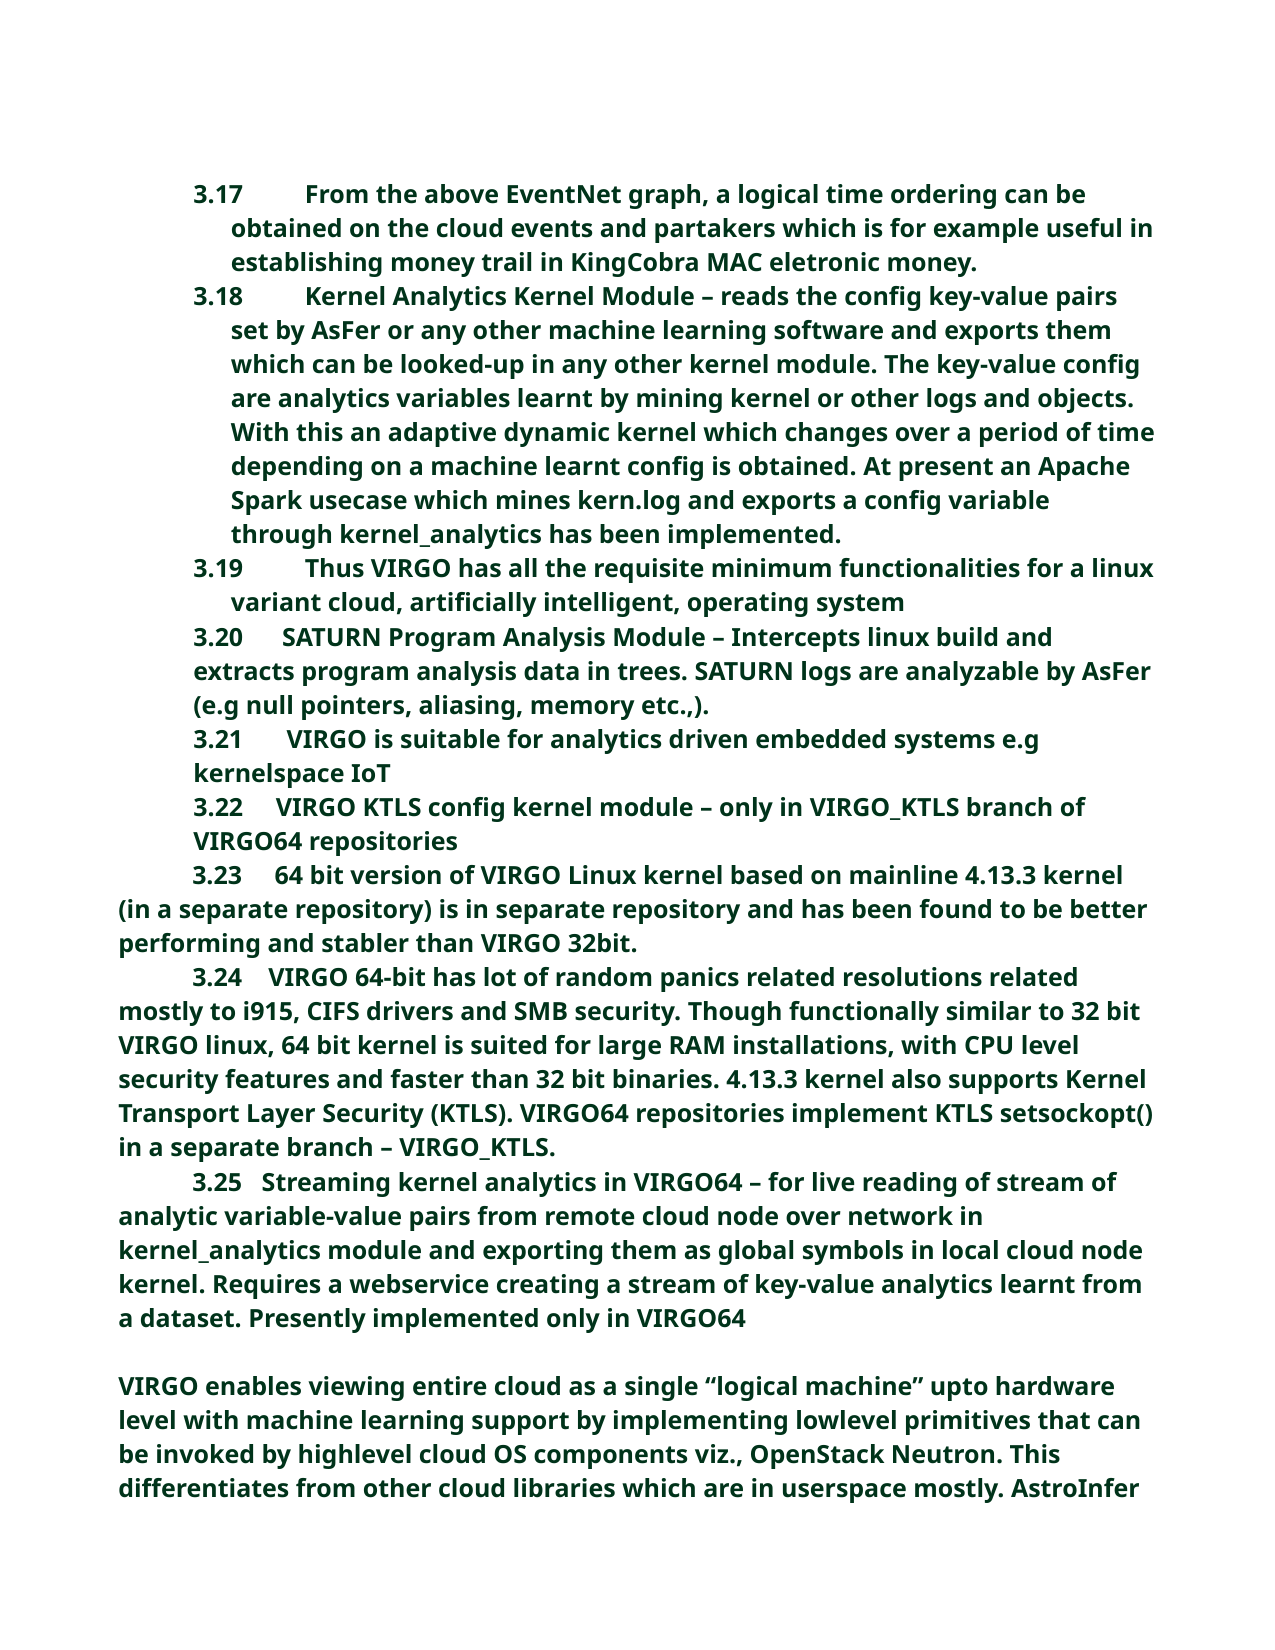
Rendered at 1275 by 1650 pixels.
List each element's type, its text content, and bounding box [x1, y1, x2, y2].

text VIRGO enables viewing entire cloud as a single “logical machine” upto hardware level with machine learning support by implementing lowlevel primitives that can be invoked by highlevel cloud OS components viz., OpenStack Neutron. This differentiates from other cloud libraries which are in userspace mostly. AstroInfer [118, 1368, 1157, 1505]
text 3.25 Streaming kernel analytics in VIRGO64 – for live reading of stream of analytic variable-value pairs from remote cloud node over network in kernel_analytics module and exporting them as global symbols in local cloud node kernel. Requires a webservice creating a stream of key-value analytics learnt from a dataset. Presently implemented only in VIRGO64 [118, 1164, 1157, 1334]
list From the above EventNet graph, a logical time ordering can be obtained on the cloud events and partakers which is for example useful in establishing money trail in KingCobra MAC eletronic money. [193, 176, 1157, 278]
list Thus VIRGO has all the requisite minimum functionalities for a linux variant cloud, artificially intelligent, operating system [193, 551, 1157, 619]
text 3.23 64 bit version of VIRGO Linux kernel based on mainline 4.13.3 kernel (in a separate repository) is in separate repository and has been found to be better performing and stabler than VIRGO 32bit. [118, 858, 1157, 960]
list 3.22 VIRGO KTLS config kernel module – only in VIRGO_KTLS branch of VIRGO64 repositories [156, 789, 1157, 858]
text 3.24 VIRGO 64-bit has lot of random panics related resolutions related mostly to i915, CIFS drivers and SMB security. Though functionally similar to 32 bit VIRGO linux, 64 bit kernel is suited for large RAM installations, with CPU level security features and faster than 32 bit binaries. 4.13.3 kernel also supports Kernel Transport Layer Security (KTLS). VIRGO64 repositories implement KTLS setsockopt() in a separate branch – VIRGO_KTLS. [118, 960, 1157, 1164]
list 3.20 SATURN Program Analysis Module – Intercepts linux build and extracts program analysis data in trees. SATURN logs are analyzable by AsFer (e.g null pointers, aliasing, memory etc.,). [156, 619, 1157, 721]
list Kernel Analytics Kernel Module – reads the config key-value pairs set by AsFer or any other machine learning software and exports them which can be looked-up in any other kernel module. The key-value config are analytics variables learnt by mining kernel or other logs and objects. With this an adaptive dynamic kernel which changes over a period of time depending on a machine learnt config is obtained. At present an Apache Spark usecase which mines kern.log and exports a config variable through kernel_analytics has been implemented. [193, 278, 1157, 551]
list 3.21 VIRGO is suitable for analytics driven embedded systems e.g kernelspace IoT [156, 721, 1157, 789]
